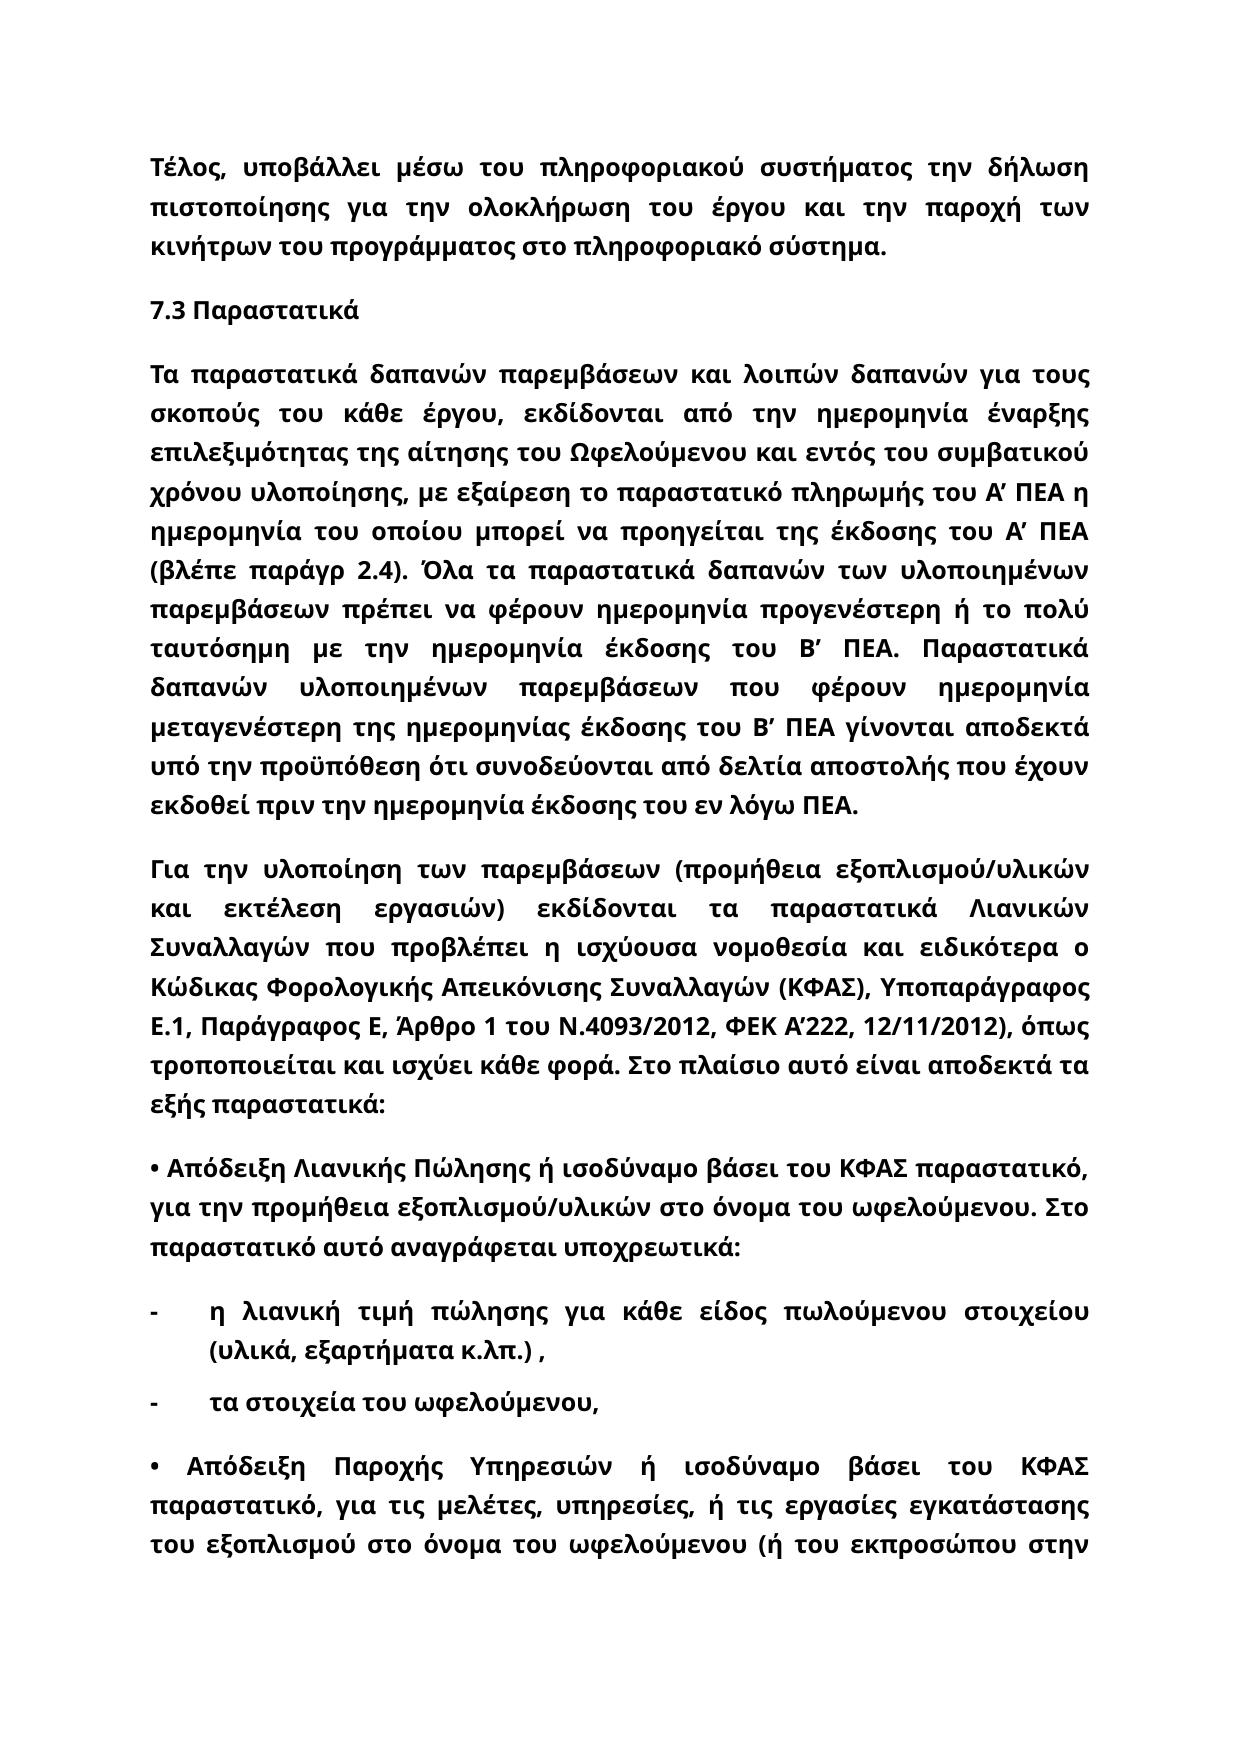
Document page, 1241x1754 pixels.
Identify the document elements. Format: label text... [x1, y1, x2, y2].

text Τα παραστατικά δαπανών παρεμβάσεων και λοιπών δαπανών για τους σκοπούς του κάθε έργου, εκδίδονται από την ημερομηνία έναρξης επιλεξιμότητας της αίτησης του Ωφελούμενου και εντός του συμβατικού χρόνου υλοποίησης, με εξαίρεση το παραστατικό πληρωμής του Α’ ΠΕΑ η ημερομηνία του οποίου μπορεί να προηγείται της έκδοσης του Α’ ΠΕΑ (βλέπε παράγρ 2.4). Όλα τα παραστατικά δαπανών των υλοποιημένων παρεμβάσεων πρέπει να φέρουν ημερομηνία προγενέστερη ή το πολύ ταυτόσημη με την ημερομηνία έκδοσης του Β’ ΠΕΑ. Παραστατικά δαπανών υλοποιημένων παρεμβάσεων που φέρουν ημερομηνία μεταγενέστερη της ημερομηνίας έκδοσης του Β’ ΠΕΑ γίνονται αποδεκτά υπό την προϋπόθεση ότι συνοδεύονται από δελτία αποστολής που έχουν εκδοθεί πριν την ημερομηνία έκδοσης του εν λόγω ΠΕΑ. [150, 357, 1090, 822]
text Για την υλοποίηση των παρεμβάσεων (προμήθεια εξοπλισμού/υλικών και εκτέλεση εργασιών) εκδίδονται τα παραστατικά Λιανικών Συναλλαγών που προβλέπει η ισχύουσα νομοθεσία και ειδικότερα ο Κώδικας Φορολογικής Απεικόνισης Συναλλαγών (ΚΦΑΣ), Υποπαράγραφος Ε.1, Παράγραφος Ε, Άρθρο 1 του Ν.4093/2012, ΦΕΚ Α’222, 12/11/2012), όπως τροποποιείται και ισχύει κάθε φορά. Στο πλαίσιο αυτό είναι αποδεκτά τα εξής παραστατικά: [150, 852, 1090, 1121]
text Τέλος, υποβάλλει μέσω του πληροφοριακού συστήματος την δήλωση πιστοποίησης για την ολοκλήρωση του έργου και την παροχή των κινήτρων του προγράμματος στο πληροφοριακό σύστημα. [150, 150, 1090, 262]
list - η λιανική τιμή πώλησης για κάθε είδος πωλούμενου στοιχείου (υλικά, εξαρτήματα κ.λπ.) , [150, 1293, 1090, 1367]
text 7.3 Παραστατικά [150, 292, 1090, 327]
text • Απόδειξη Λιανικής Πώλησης ή ισοδύναμο βάσει του ΚΦΑΣ παραστατικό, για την προμήθεια εξοπλισμού/υλικών στο όνομα του ωφελούμενου. Στο παραστατικό αυτό αναγράφεται υποχρεωτικά: [150, 1151, 1090, 1263]
list - τα στοιχεία του ωφελούμενου, [150, 1384, 1090, 1418]
text • Απόδειξη Παροχής Υπηρεσιών ή ισοδύναμο βάσει του ΚΦΑΣ παραστατικό, για τις μελέτες, υπηρεσίες, ή τις εργασίες εγκατάστασης του εξοπλισμού στο όνομα του ωφελούμενου (ή του εκπροσώπου στην [150, 1448, 1090, 1561]
